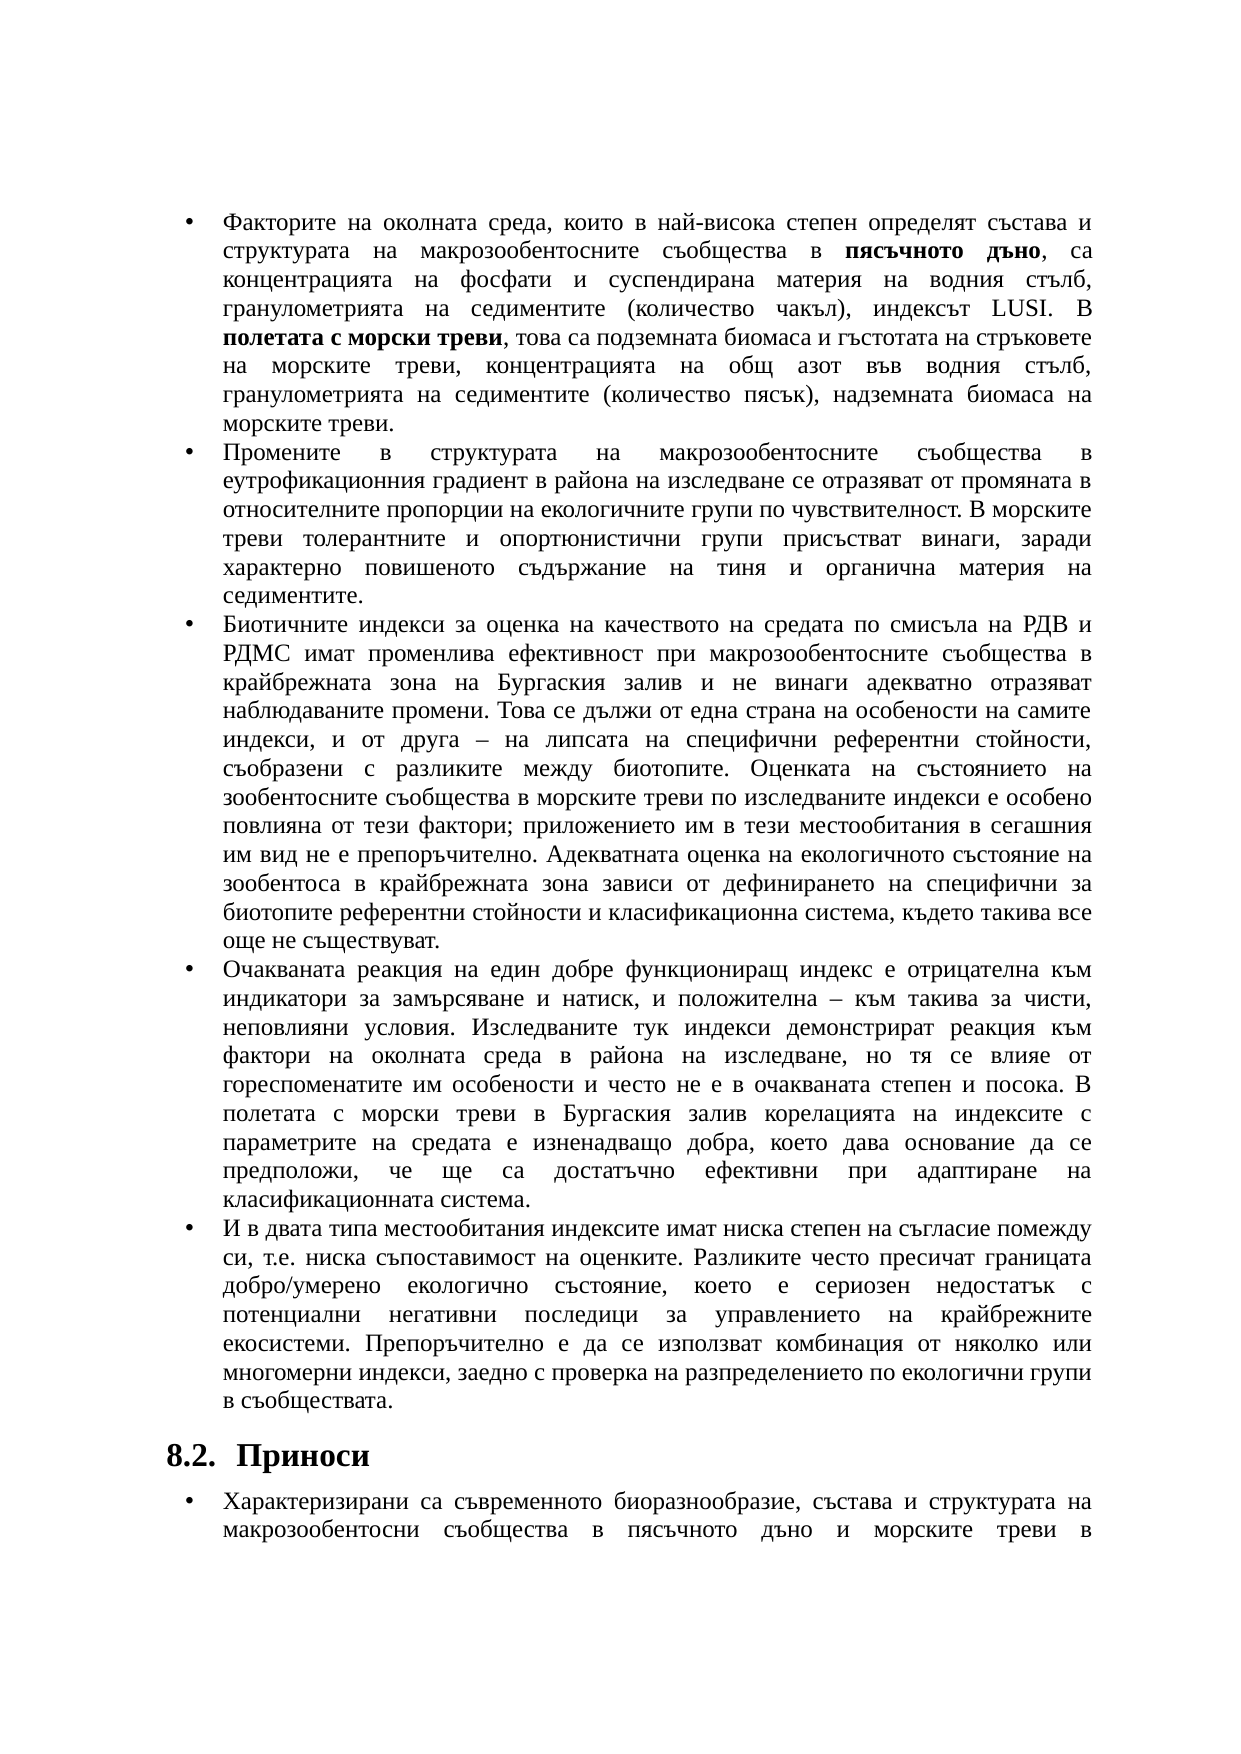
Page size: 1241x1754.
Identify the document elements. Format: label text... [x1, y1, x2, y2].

list Факторите на околната среда, които в най-висока степен определят състава и структурата на макрозообентосните съобщества в пясъчното дъно, са концентрацията на фосфати и суспендирана материя на водния стълб, гранулометрията на седиментите (количество чакъл), индексът LUSI. В полетата с морски треви, това са подземната биомаса и гъстотата на стръковете на морските треви, концентрацията на общ азот във водния стълб, гранулометрията на седиментите (количество пясък), надземната биомаса на морските треви. [185, 207, 1093, 437]
list И в двата типа местообитания индексите имат ниска степен на съгласие помежду си, т.е. ниска съпоставимост на оценките. Разликите често пресичат границата добро/умерено екологично състояние, което е сериозен недостатък с потенциални негативни последици за управлението на крайбрежните екосистеми. Препоръчително е да се използват комбинация от няколко или многомерни индекси, заедно с проверка на разпределението по екологични групи в съобществата. [185, 1213, 1093, 1414]
subtitle Приноси [224, 1435, 1093, 1473]
list Промените в структурата на макрозообентосните съобщества в еутрофикационния градиент в района на изследване се отразяват от промяната в относителните пропорции на екологичните групи по чувствителност. В морските треви толерантните и опортюнистични групи присъстват винаги, заради характерно повишеното съдържание на тиня и органична материя на седиментите. [185, 437, 1093, 609]
list Очакваната реакция на един добре функциониращ индекс е отрицателна към индикатори за замърсяване и натиск, и положителна – към такива за чисти, неповлияни условия. Изследваните тук индекси демонстрират реакция към фактори на околната среда в района на изследване, но тя се влияе от гореспоменатите им особености и често не е в очакваната степен и посока. В полетата с морски треви в Бургаския залив корелацията на индексите с параметрите на средата е изненадващо добра, което дава основание да се предположи, че ще са достатъчно ефективни при адаптиране на класификационната система. [185, 954, 1093, 1213]
list Характеризирани са съвременното биоразнообразие, състава и структурата на макрозообентосни съобщества в пясъчното дъно и морските треви в [185, 1486, 1093, 1543]
list Биотичните индекси за оценка на качеството на средата по смисъла на РДВ и РДМС имат променлива ефективност при макрозообентосните съобщества в крайбрежната зона на Бургаския залив и не винаги адекватно отразяват наблюдаваните промени. Това се дължи от една страна на особености на самите индекси, и от друга – на липсата на специфични референтни стойности, съобразени с разликите между биотопите. Оценката на състоянието на зообентосните съобщества в морските треви по изследваните индекси е особено повлияна от тези фактори; приложението им в тези местообитания в сегашния им вид не е препоръчително. Адекватната оценка на екологичното състояние на зообентоса в крайбрежната зона зависи от дефинирането на специфични за биотопите референтни стойности и класификационна система, където такива все още не съществуват. [185, 609, 1093, 954]
